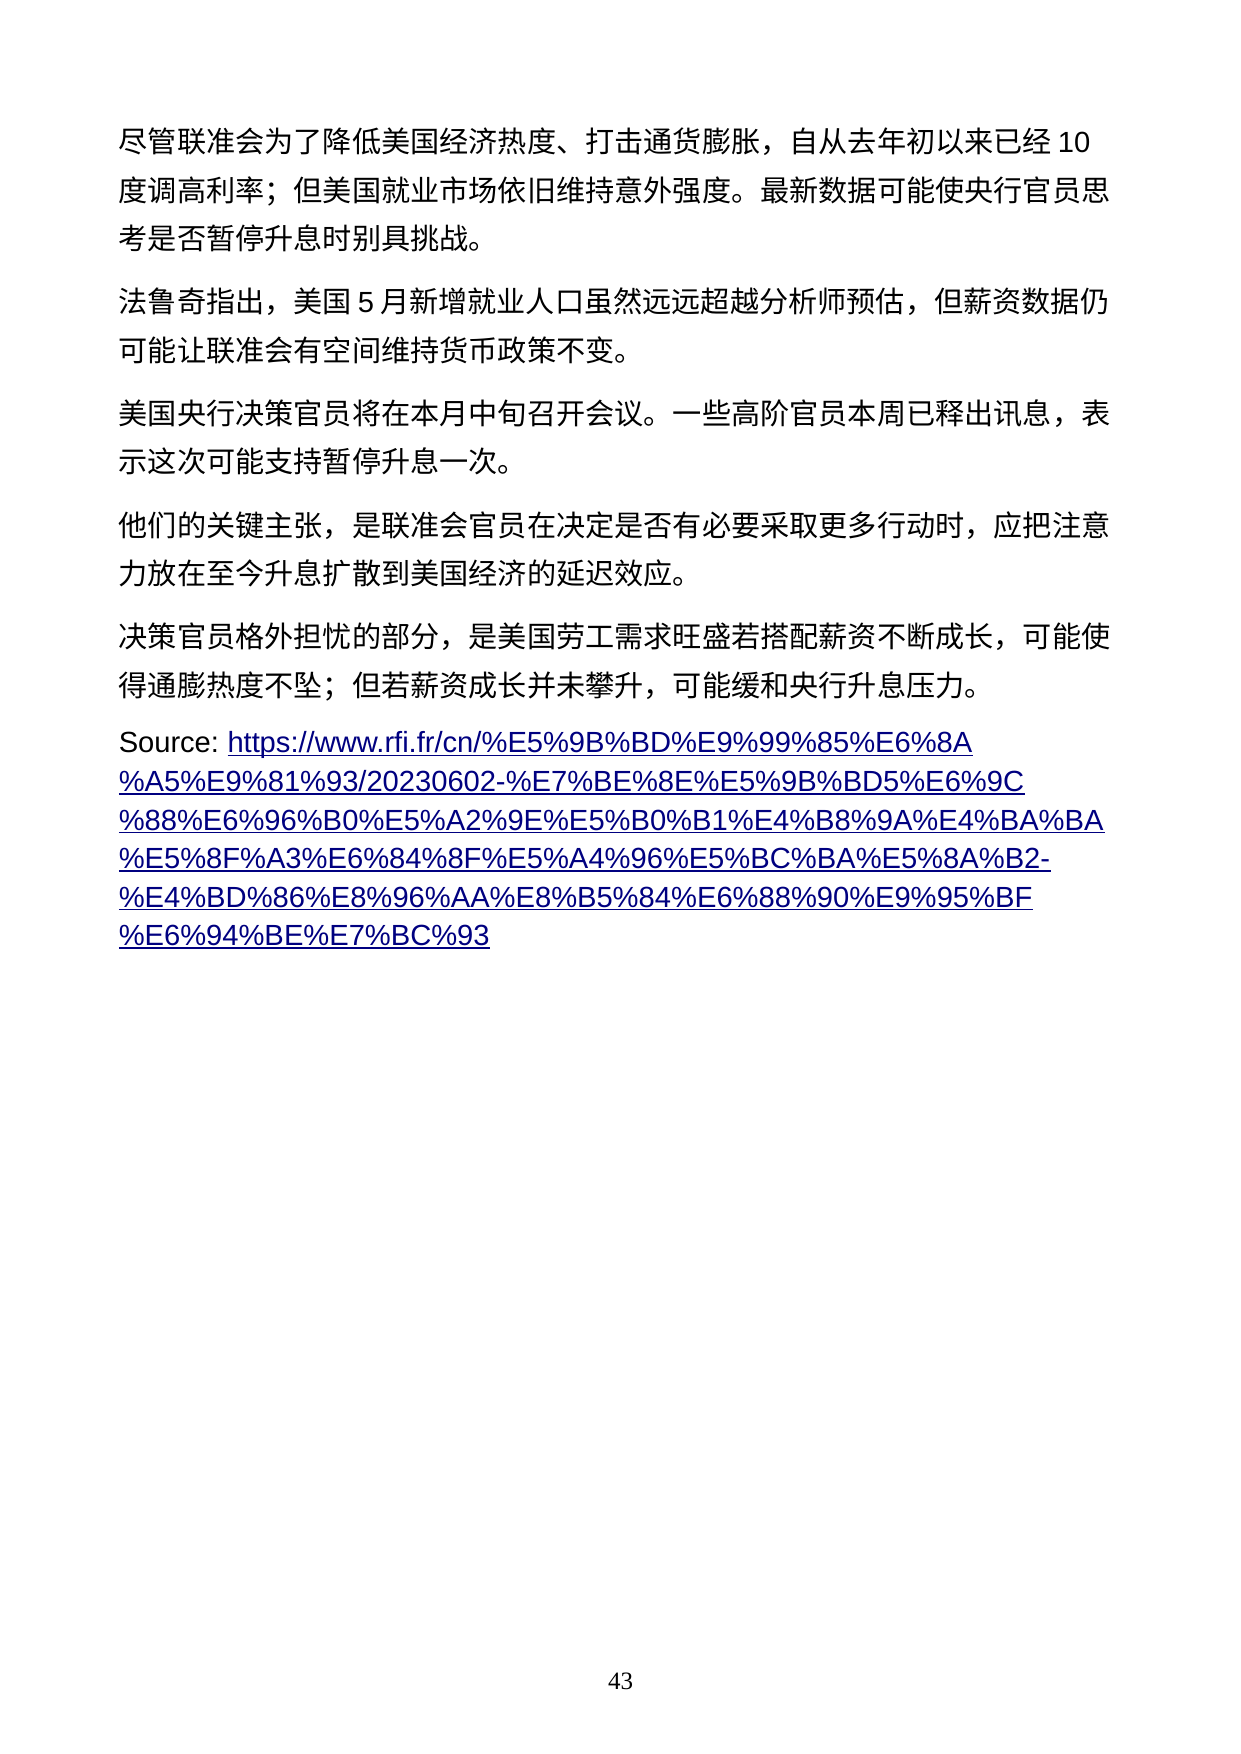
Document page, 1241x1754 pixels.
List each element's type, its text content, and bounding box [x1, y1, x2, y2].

text Source: https://www.rfi.fr/cn/%E5%9B%BD%E9%99%85%E6%8A%A5%E9%81%93/20230602-%E7%BE%8E%E5%9B%BD5%E6%9C%88%E6%96%B0%E5%A2%9E%E5%B0%B1%E4%B8%9A%E4%BA%BA%E5%8F%A3%E6%84%8F%E5%A4%96%E5%BC%BA%E5%8A%B2-%E4%BD%86%E8%96%AA%E8%B5%84%E6%88%90%E9%95%BF%E6%94%BE%E7%BC%93 [118, 725, 1122, 952]
text 美国央行决策官员将在本月中旬召开会议。一些高阶官员本周已释出讯息，表示这次可能支持暂停升息一次。 [118, 390, 1122, 481]
text 他们的关键主张，是联准会官员在决定是否有必要采取更多行动时，应把注意力放在至今升息扩散到美国经济的延迟效应。 [118, 502, 1122, 593]
text 决策官员格外担忧的部分，是美国劳工需求旺盛若搭配薪资不断成长，可能使得通膨热度不坠；但若薪资成长并未攀升，可能缓和央行升息压力。 [118, 614, 1122, 704]
text 尽管联准会为了降低美国经济热度、打击通货膨胀，自从去年初以来已经10度调高利率；但美国就业市场依旧维持意外强度。最新数据可能使央行官员思考是否暂停升息时别具挑战。 [118, 118, 1122, 258]
text 法鲁奇指出，美国5月新增就业人口虽然远远超越分析师预估，但薪资数据仍可能让联准会有空间维持货币政策不变。 [118, 279, 1122, 369]
